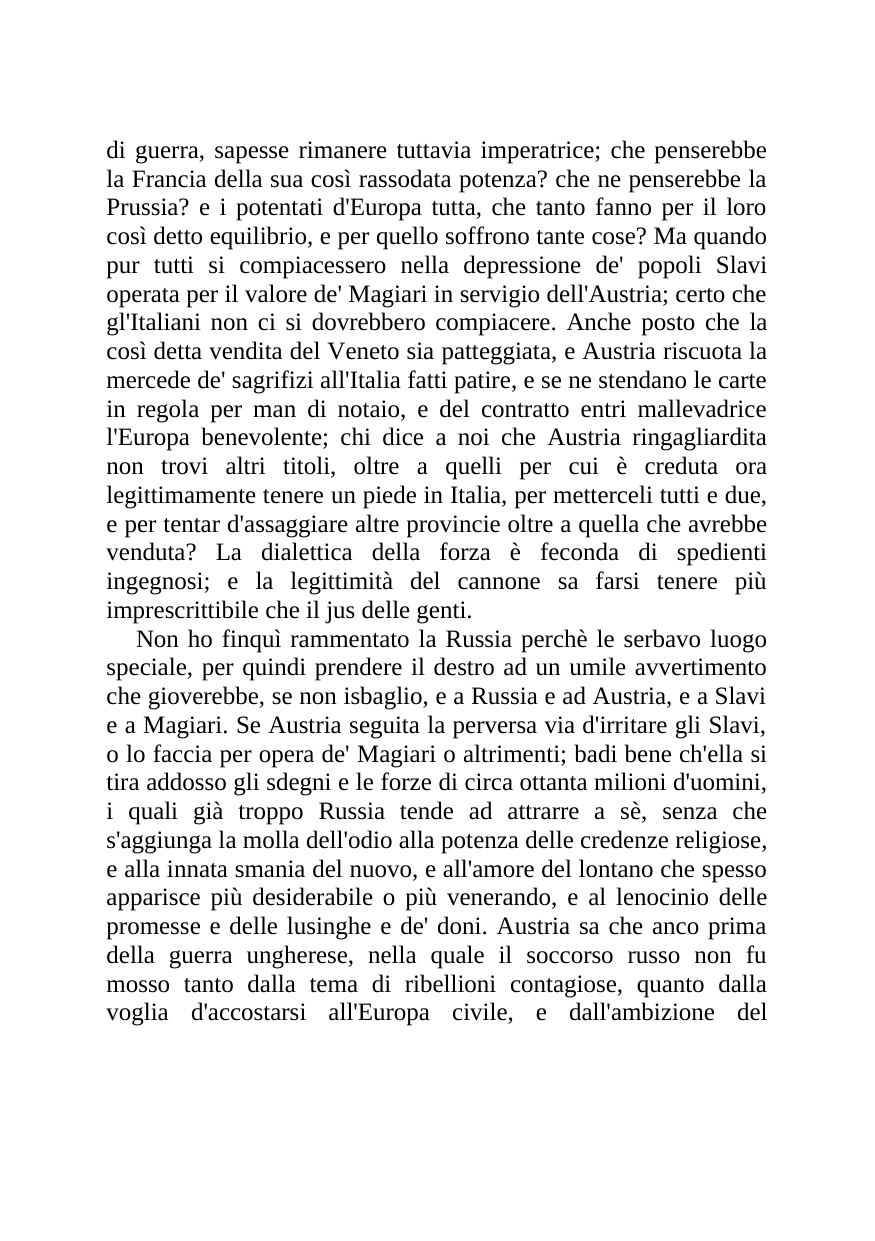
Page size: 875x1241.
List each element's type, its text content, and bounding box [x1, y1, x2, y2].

text Non ho finquì rammentato la Russia perchè le serbavo luogo speciale, per quindi prendere il destro ad un umile avvertimento che gioverebbe, se non isbaglio, e a Russia e ad Austria, e a Slavi e a Magiari. Se Austria seguita la perversa via d'irritare gli Slavi, o lo faccia per opera de' Magiari o altrimenti; badi bene ch'ella si tira addosso gli sdegni e le forze di circa ottanta milioni d'uomini, i quali già troppo Russia tende ad attrarre a sè, senza che s'aggiunga la molla dell'odio alla potenza delle credenze religiose, e alla innata smania del nuovo, e all'amore del lontano che spesso apparisce più desiderabile o più venerando, e al lenocinio delle promesse e delle lusinghe e de' doni. Austria sa che anco prima della guerra ungherese, nella quale il soccorso russo non fu mosso tanto dalla tema di ribellioni contagiose, quanto dalla voglia d'accostarsi all'Europa civile, e dall'ambizione del [106, 624, 768, 1026]
text di guerra, sapesse rimanere tuttavia imperatrice; che penserebbe la Francia della sua così rassodata potenza? che ne penserebbe la Prussia? e i potentati d'Europa tutta, che tanto fanno per il loro così detto equilibrio, e per quello soffrono tante cose? Ma quando pur tutti si compiacessero nella depressione de' popoli Slavi operata per il valore de' Magiari in servigio dell'Austria; certo che gl'Italiani non ci si dovrebbero compiacere. Anche posto che la così detta vendita del Veneto sia patteggiata, e Austria riscuota la mercede de' sagrifizi all'Italia fatti patire, e se ne stendano le carte in regola per man di notaio, e del contratto entri mallevadrice l'Europa benevolente; chi dice a noi che Austria ringagliardita non trovi altri titoli, oltre a quelli per cui è creduta ora legittimamente tenere un piede in Italia, per metterceli tutti e due, e per tentar d'assaggiare altre provincie oltre a quella che avrebbe venduta? La dialettica della forza è feconda di spedienti ingegnosi; e la legittimità del cannone sa farsi tenere più imprescrittibile che il jus delle genti. [106, 135, 768, 624]
